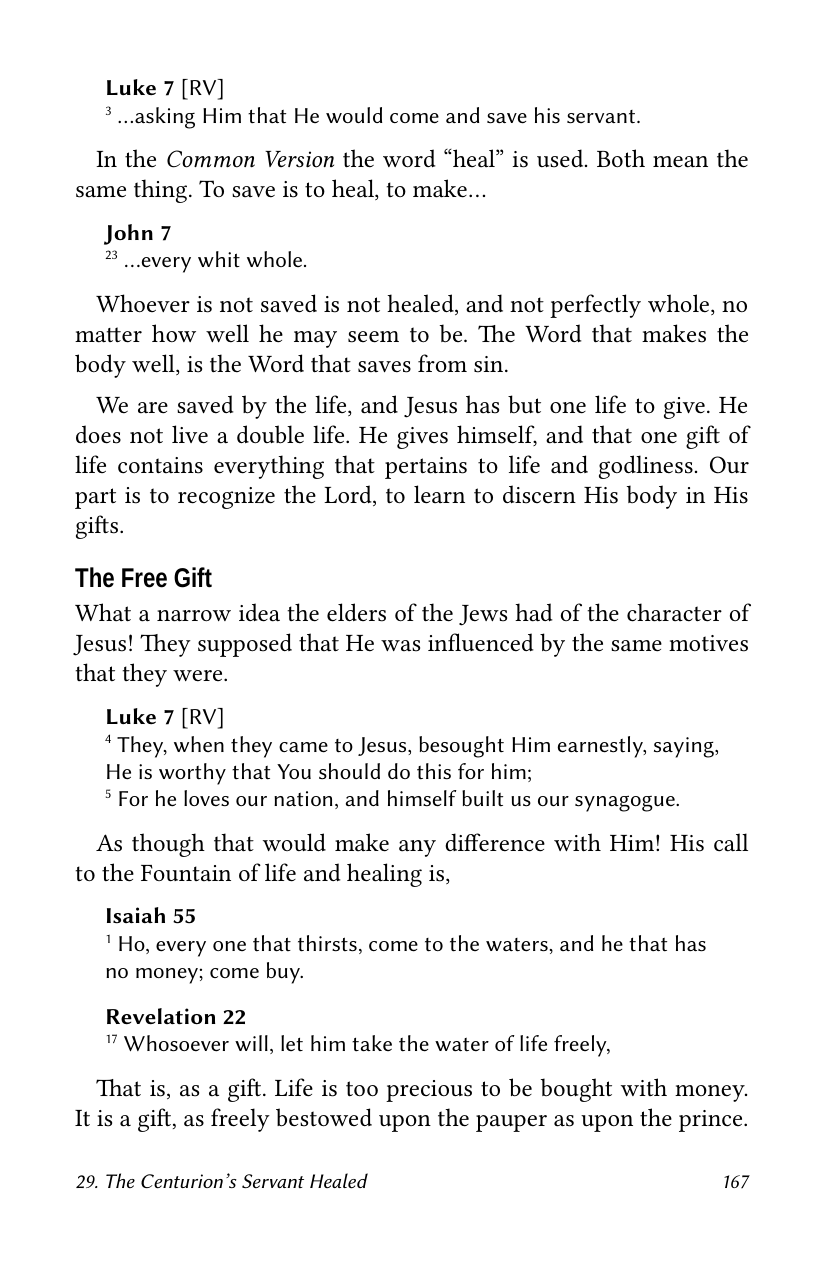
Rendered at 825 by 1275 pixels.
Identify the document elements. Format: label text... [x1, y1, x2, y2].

text 1 Ho, every one that thirsts, come to the waters, and he that has no money; come buy. [105, 931, 720, 984]
text 4 They, when they came to Jesus, besought Him earnestly, saying, He is worthy that You should do this for him; [105, 731, 720, 785]
text 23 ...every whit whole. [105, 247, 720, 273]
text John 7 [105, 220, 750, 246]
text 3 ...asking Him that He would come and save his servant. [105, 103, 720, 129]
text 17 Whosoever will, let him take the water of life freely, [105, 1031, 720, 1057]
text Revelation 22 [105, 1004, 750, 1030]
text Luke 7 [RV] [105, 704, 750, 730]
subtitle The Free Gift [75, 562, 750, 593]
text As though that would make any difference with Him! His call to the Fountain of life and healing is, [75, 829, 750, 887]
text Isaiah 55 [105, 903, 750, 929]
text What a narrow idea the elders of the Jews had of the character of Jesus! They supposed that He was influenced by the same motives that they were. [75, 599, 750, 687]
text That is, as a gift. Life is too precious to be bought with money. It is a gift, as freely bestowed upon the pauper as upon the prince. [75, 1074, 750, 1132]
text 5 For he loves our nation, and himself built us our synagogue. [105, 786, 720, 812]
text We are saved by the life, and Jesus has but one life to give. He does not live a double life. He gives himself, and that one gift of life contains everything that pertains to life and godliness. Our part is to recognize the Lord, to learn to discern His body in His gifts. [75, 392, 750, 540]
text Luke 7 [RV] [105, 75, 750, 101]
text Whoever is not saved is not healed, and not perfectly whole, no matter how well he may seem to be. The Word that makes the body well, is the Word that saves from sin. [75, 290, 750, 378]
text In the Common Version the word “heal” is used. Both mean the same thing. To save is to heal, to make… [75, 145, 750, 203]
